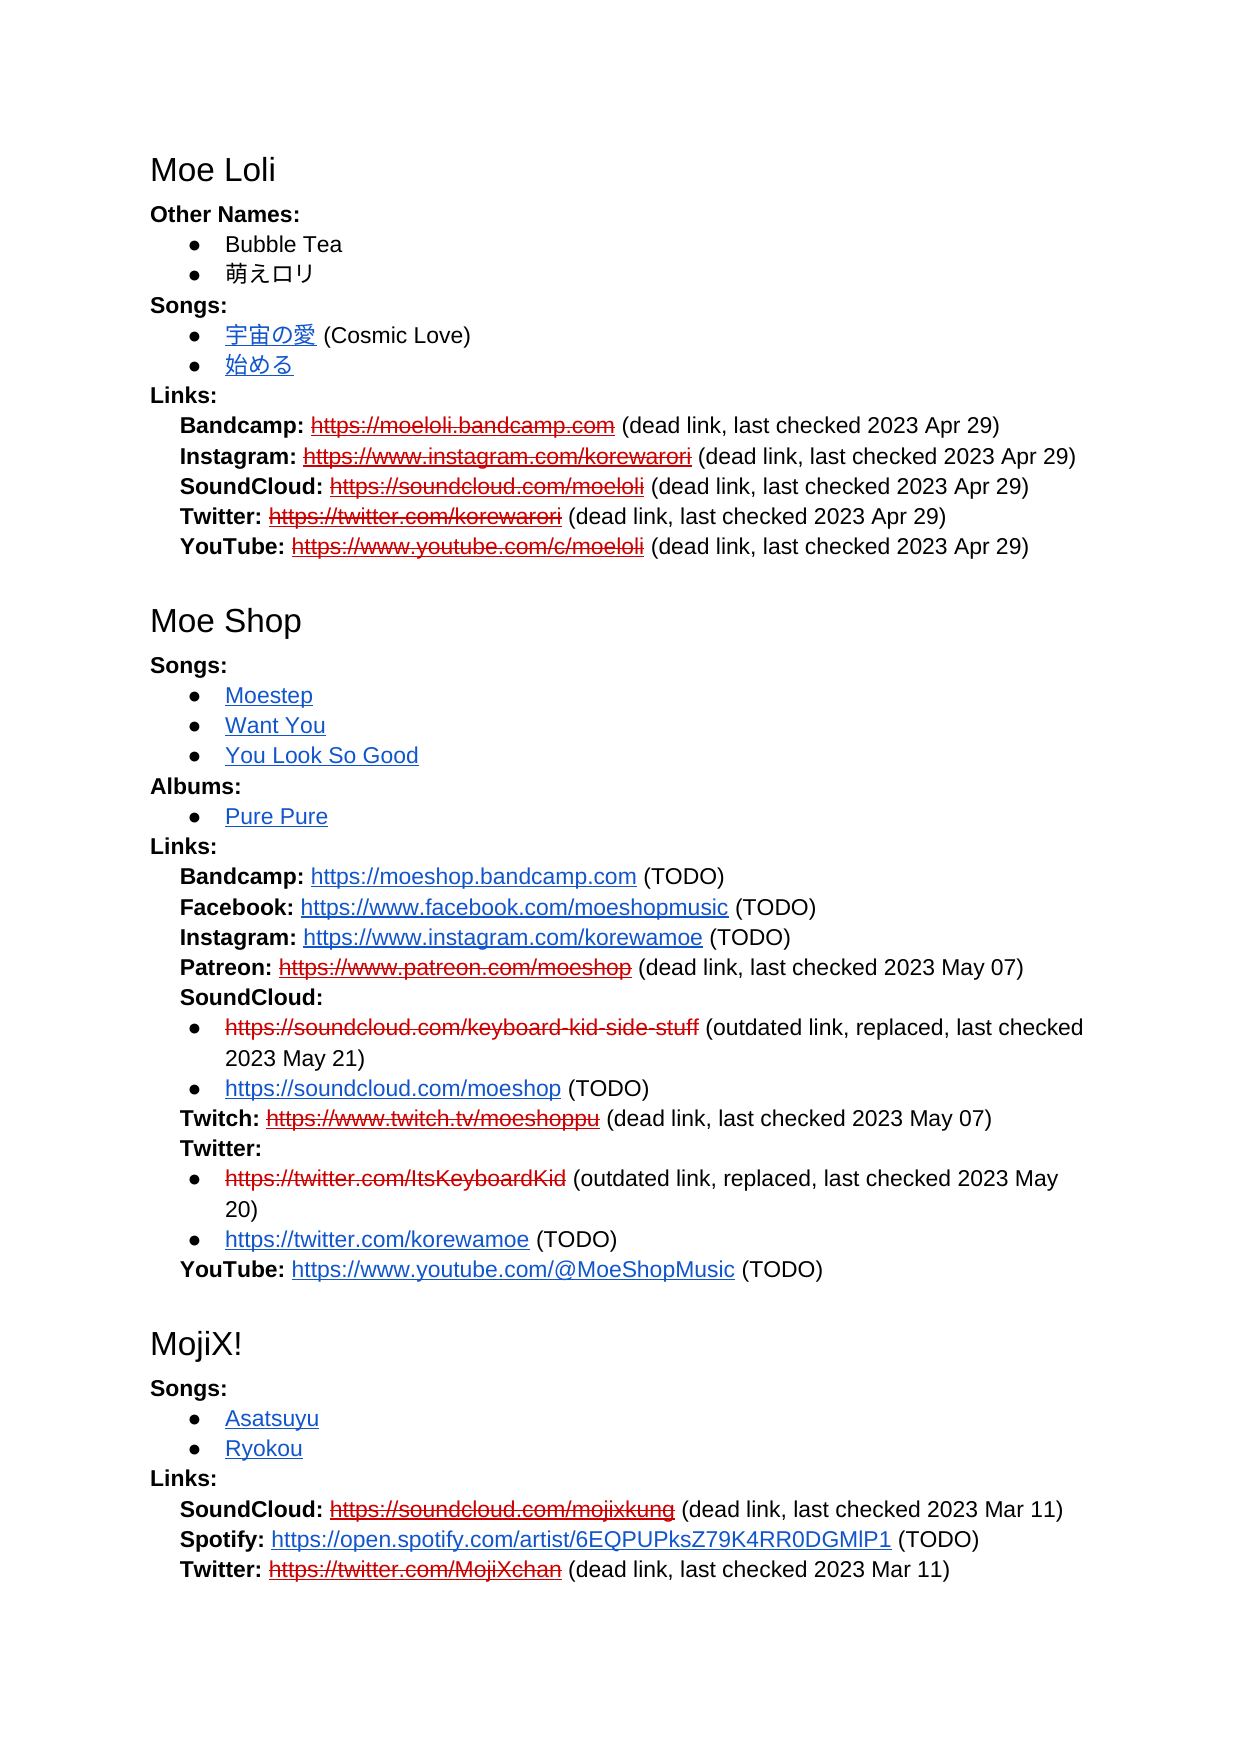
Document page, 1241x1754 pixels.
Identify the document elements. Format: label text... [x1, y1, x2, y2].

text Links: [150, 833, 1090, 859]
list 宇宙の愛 (Cosmic Love) [187, 322, 1090, 348]
text Spotify: https://open.spotify.com/artist/6EQPUPksZ79K4RR0DGMlP1 (TODO) [179, 1526, 1090, 1552]
list Pure Pure [187, 803, 1090, 829]
text YouTube: https://www.youtube.com/@MoeShopMusic (TODO) [179, 1256, 1090, 1282]
list https://soundcloud.com/keyboard-kid-side-stuff (outdated link, replaced, last checked 2023 May 21) [187, 1014, 1090, 1071]
list Asatsuyu [187, 1405, 1090, 1431]
text Other Names: [150, 201, 1090, 227]
text Patreon: https://www.patreon.com/moeshop (dead link, last checked 2023 May 07) [179, 954, 1090, 980]
list Want You [187, 712, 1090, 739]
text Twitter: https://twitter.com/MojiXchan (dead link, last checked 2023 Mar 11) [179, 1556, 1090, 1582]
subtitle Moe Loli [150, 150, 1090, 188]
list https://soundcloud.com/moeshop (TODO) [187, 1075, 1090, 1101]
text Songs: [150, 652, 1090, 678]
text Links: [150, 382, 1090, 408]
list 始める [187, 352, 1090, 378]
text Twitter: https://twitter.com/korewarori (dead link, last checked 2023 Apr 29) [179, 503, 1090, 529]
text Instagram: https://www.instagram.com/korewamoe (TODO) [179, 924, 1090, 950]
text Songs: [150, 1375, 1090, 1401]
list Ryokou [187, 1435, 1090, 1461]
text Bandcamp: https://moeloli.bandcamp.com (dead link, last checked 2023 Apr 29) [179, 412, 1090, 439]
text Albums: [150, 773, 1090, 799]
text Instagram: https://www.instagram.com/korewarori (dead link, last checked 2023 Apr 29) [179, 443, 1090, 469]
text Bandcamp: https://moeshop.bandcamp.com (TODO) [179, 863, 1090, 890]
text Twitter: [179, 1135, 1090, 1162]
list Bubble Tea [187, 231, 1090, 257]
text SoundCloud: [179, 984, 1090, 1011]
subtitle Moe Shop [150, 601, 1090, 639]
list https://twitter.com/ItsKeyboardKid (outdated link, replaced, last checked 2023 May 20) [187, 1165, 1090, 1222]
text SoundCloud: https://soundcloud.com/mojixkung (dead link, last checked 2023 Mar 11) [179, 1496, 1090, 1522]
list You Look So Good [187, 742, 1090, 769]
list Moestep [187, 682, 1090, 708]
list https://twitter.com/korewamoe (TODO) [187, 1226, 1090, 1252]
text YouTube: https://www.youtube.com/c/moeloli (dead link, last checked 2023 Apr 29) [179, 533, 1090, 559]
list 萌えロリ [187, 261, 1090, 288]
text SoundCloud: https://soundcloud.com/moeloli (dead link, last checked 2023 Apr 29) [179, 473, 1090, 499]
text Songs: [150, 292, 1090, 318]
text Facebook: https://www.facebook.com/moeshopmusic (TODO) [179, 893, 1090, 920]
text Twitch: https://www.twitch.tv/moeshoppu (dead link, last checked 2023 May 07) [179, 1105, 1090, 1131]
text Links: [150, 1465, 1090, 1492]
subtitle MojiX! [150, 1324, 1090, 1362]
